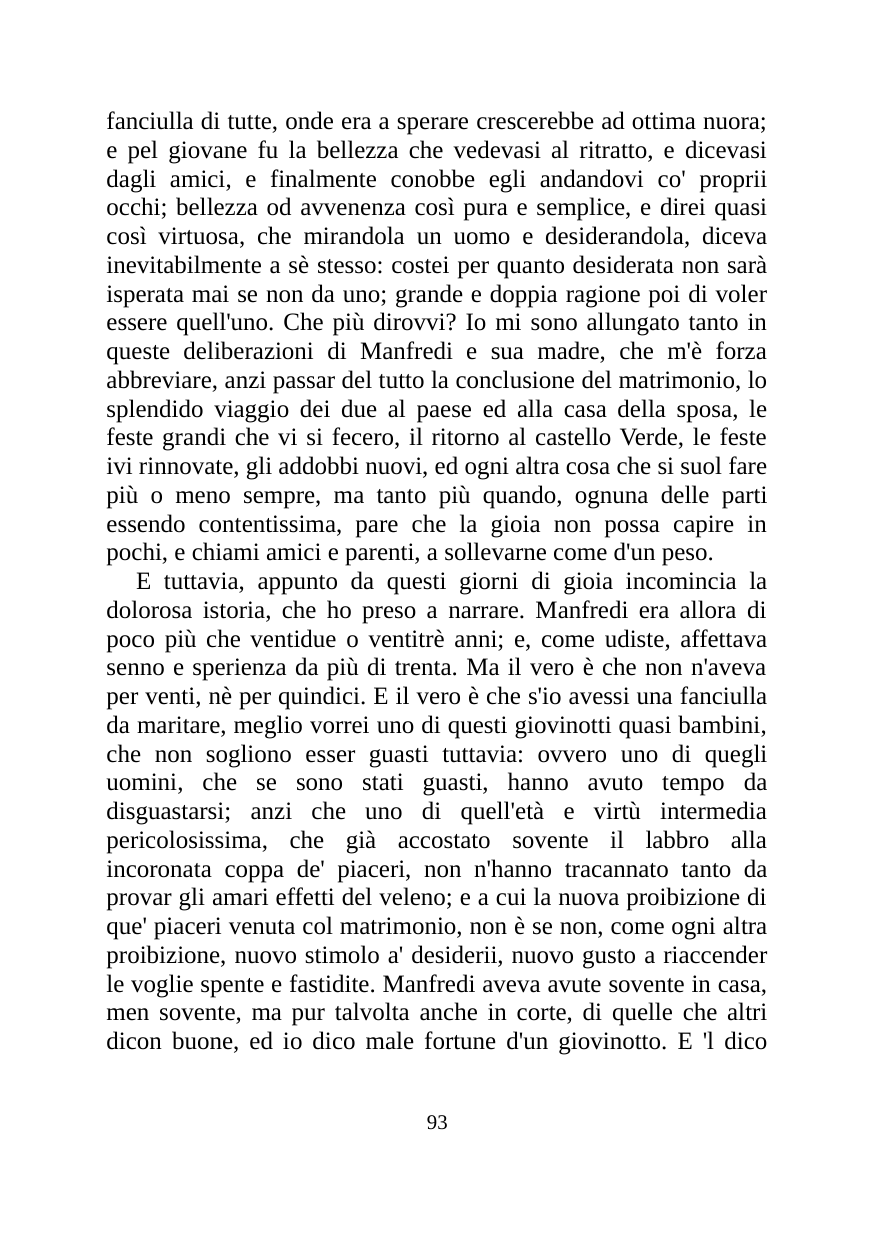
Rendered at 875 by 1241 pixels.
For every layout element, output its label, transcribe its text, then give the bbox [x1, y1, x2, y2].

text E tuttavia, appunto da questi giorni di gioia incomincia la dolorosa istoria, che ho preso a narrare. Manfredi era allora di poco più che ventidue o ventitrè anni; e, come udiste, affettava senno e sperienza da più di trenta. Ma il vero è che non n'aveva per venti, nè per quindici. E il vero è che s'io avessi una fanciulla da maritare, meglio vorrei uno di questi giovinotti quasi bambini, che non sogliono esser guasti tuttavia: ovvero uno di quegli uomini, che se sono stati guasti, hanno avuto tempo da disguastarsi; anzi che uno di quell'età e virtù intermedia pericolosissima, che già accostato sovente il labbro alla incoronata coppa de' piaceri, non n'hanno tracannato tanto da provar gli amari effetti del veleno; e a cui la nuova proibizione di que' piaceri venuta col matrimonio, non è se non, come ogni altra proibizione, nuovo stimolo a' desiderii, nuovo gusto a riaccender le voglie spente e fastidite. Manfredi aveva avute sovente in casa, men sovente, ma pur talvolta anche in corte, di quelle che altri dicon buone, ed io dico male fortune d'un giovinotto. E 'l dico [106, 566, 768, 1055]
text fanciulla di tutte, onde era a sperare crescerebbe ad ottima nuora; e pel giovane fu la bellezza che vedevasi al ritratto, e dicevasi dagli amici, e finalmente conobbe egli andandovi co' proprii occhi; bellezza od avvenenza così pura e semplice, e direi quasi così virtuosa, che mirandola un uomo e desiderandola, diceva inevitabilmente a sè stesso: costei per quanto desiderata non sarà isperata mai se non da uno; grande e doppia ragione poi di voler essere quell'uno. Che più dirovvi? Io mi sono allungato tanto in queste deliberazioni di Manfredi e sua madre, che m'è forza abbreviare, anzi passar del tutto la conclusione del matrimonio, lo splendido viaggio dei due al paese ed alla casa della sposa, le feste grandi che vi si fecero, il ritorno al castello Verde, le feste ivi rinnovate, gli addobbi nuovi, ed ogni altra cosa che si suol fare più o meno sempre, ma tanto più quando, ognuna delle parti essendo contentissima, pare che la gioia non possa capire in pochi, e chiami amici e parenti, a sollevarne come d'un peso. [106, 106, 768, 566]
